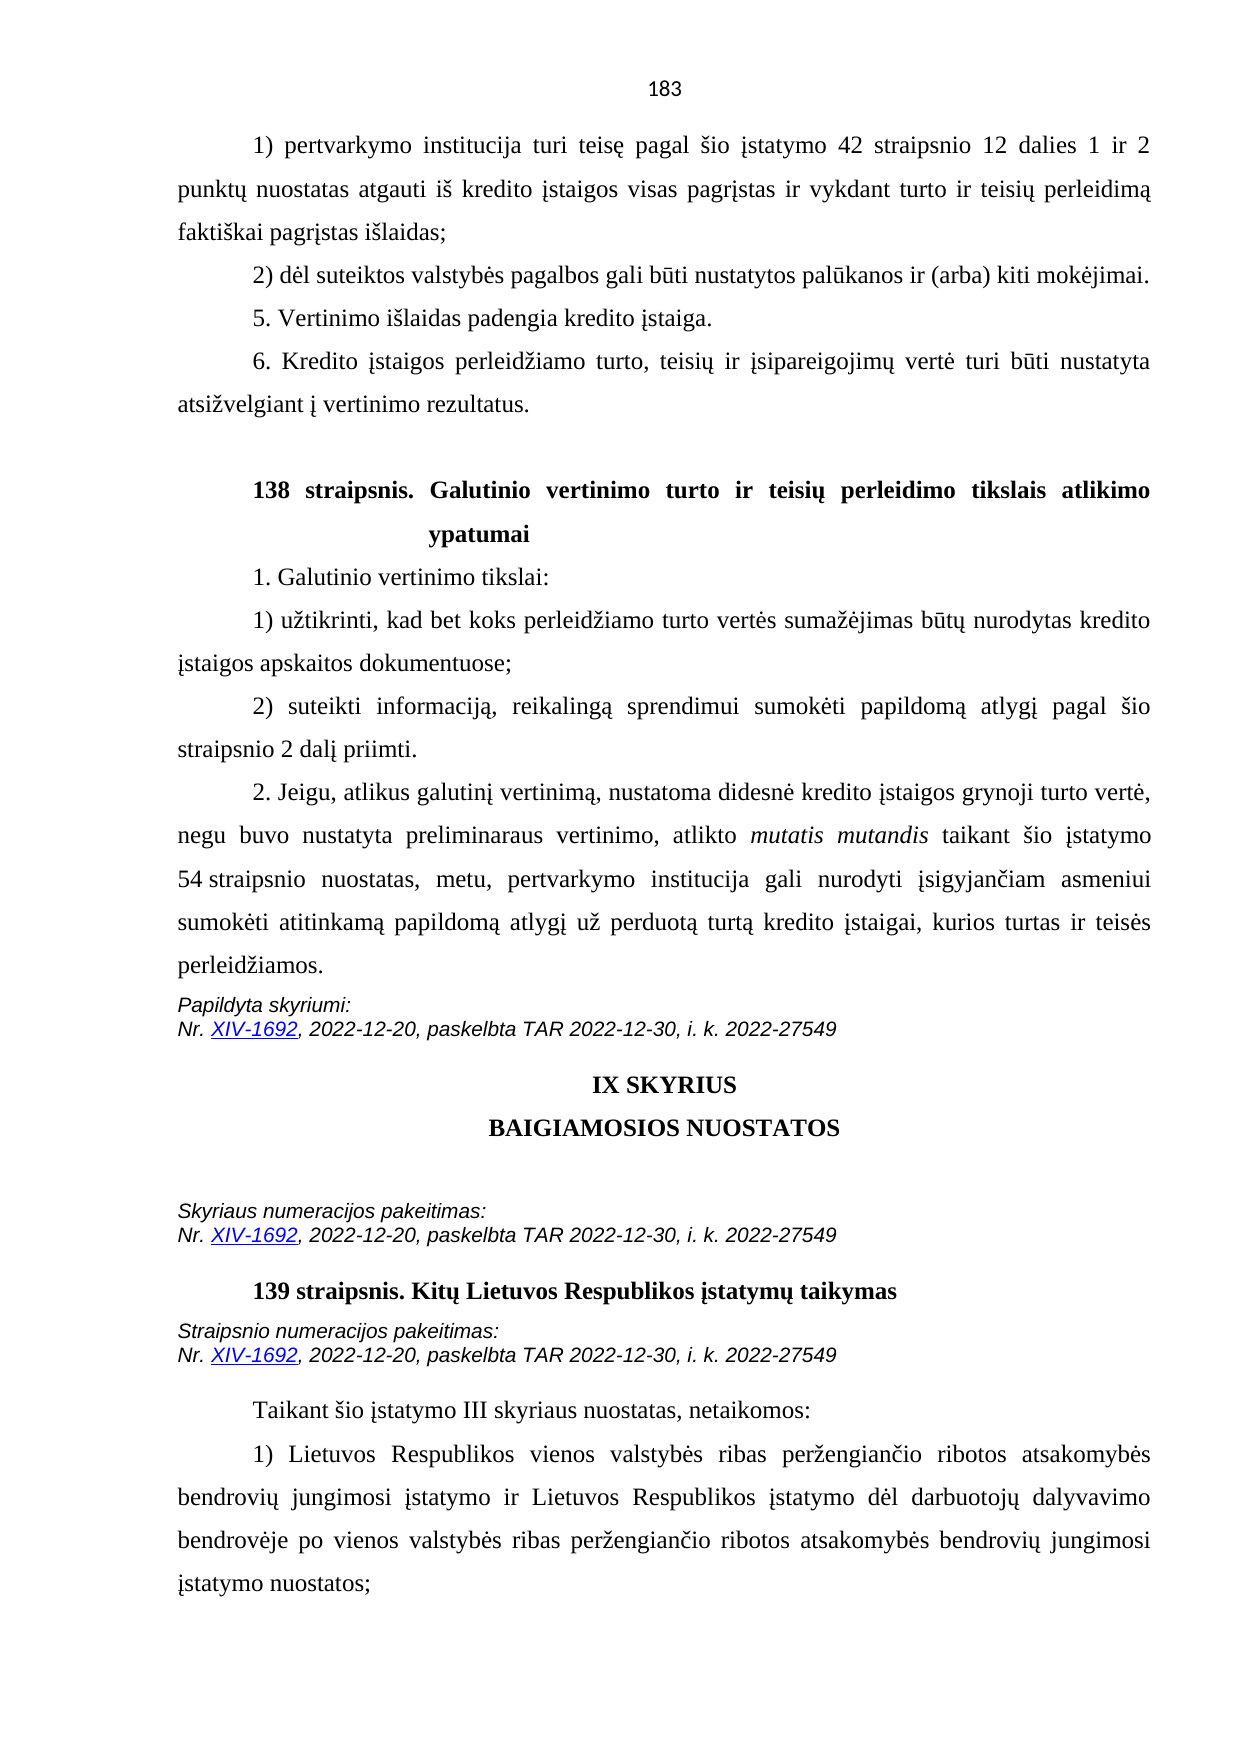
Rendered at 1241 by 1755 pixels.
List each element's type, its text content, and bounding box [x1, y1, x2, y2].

text 6. Kredito įstaigos perleidžiamo turto, teisių ir įsipareigojimų vertė turi būti nustatyta atsižvelgiant į vertinimo rezultatus. [177, 346, 1152, 418]
text IX SKYRIUS [177, 1070, 1152, 1098]
text Nr. XIV-1692, 2022-12-20, paskelbta TAR 2022-12-30, i. k. 2022-27549 [177, 1223, 1152, 1247]
text Taikant šio įstatymo III skyriaus nuostatas, netaikomos: [177, 1396, 1152, 1424]
text 2) suteikti informaciją, reikalingą sprendimui sumokėti papildomą atlygį pagal šio straipsnio 2 dalį priimti. [177, 691, 1152, 763]
text 1) Lietuvos Respublikos vienos valstybės ribas peržengiančio ribotos atsakomybės bendrovių jungimosi įstatymo ir Lietuvos Respublikos įstatymo dėl darbuotojų dalyvavimo bendrovėje po vienos valstybės ribas peržengiančio ribotos atsakomybės bendrovių jungimosi įstatymo nuostatos; [177, 1439, 1152, 1597]
text Papildyta skyriumi: [177, 993, 1152, 1017]
text 2) dėl suteiktos valstybės pagalbos gali būti nustatytos palūkanos ir (arba) kiti mokėjimai. [177, 260, 1152, 289]
text 138 straipsnis. Galutinio vertinimo turto ir teisių perleidimo tikslais atlikimo ypatumai [252, 476, 1152, 547]
text Straipsnio numeracijos pakeitimas: [177, 1319, 1152, 1343]
text 2. Jeigu, atlikus galutinį vertinimą, nustatoma didesnė kredito įstaigos grynoji turto vertė, negu buvo nustatyta preliminaraus vertinimo, atlikto mutatis mutandis taikant šio įstatymo 54 straipsnio nuostatas, metu, pertvarkymo institucija gali nurodyti įsigyjančiam asmeniui sumokėti atitinkamą papildomą atlygį už perduotą turtą kredito įstaigai, kurios turtas ir teisės perleidžiamos. [177, 777, 1152, 979]
text 1) pertvarkymo institucija turi teisę pagal šio įstatymo 42 straipsnio 12 dalies 1 ir 2 punktų nuostatas atgauti iš kredito įstaigos visas pagrįstas ir vykdant turto ir teisių perleidimą faktiškai pagrįstas išlaidas; [177, 131, 1152, 246]
text Nr. XIV-1692, 2022-12-20, paskelbta TAR 2022-12-30, i. k. 2022-27549 [177, 1343, 1152, 1367]
text 5. Vertinimo išlaidas padengia kredito įstaiga. [177, 303, 1152, 332]
text Nr. XIV-1692, 2022-12-20, paskelbta TAR 2022-12-30, i. k. 2022-27549 [177, 1017, 1152, 1041]
text Skyriaus numeracijos pakeitimas: [177, 1199, 1152, 1223]
text 1) užtikrinti, kad bet koks perleidžiamo turto vertės sumažėjimas būtų nurodytas kredito įstaigos apskaitos dokumentuose; [177, 605, 1152, 677]
text BAIGIAMOSIOS NUOSTATOS [177, 1113, 1152, 1142]
text 139 straipsnis. Kitų Lietuvos Respublikos įstatymų taikymas [177, 1276, 1152, 1304]
text 1. Galutinio vertinimo tikslai: [177, 562, 1152, 591]
